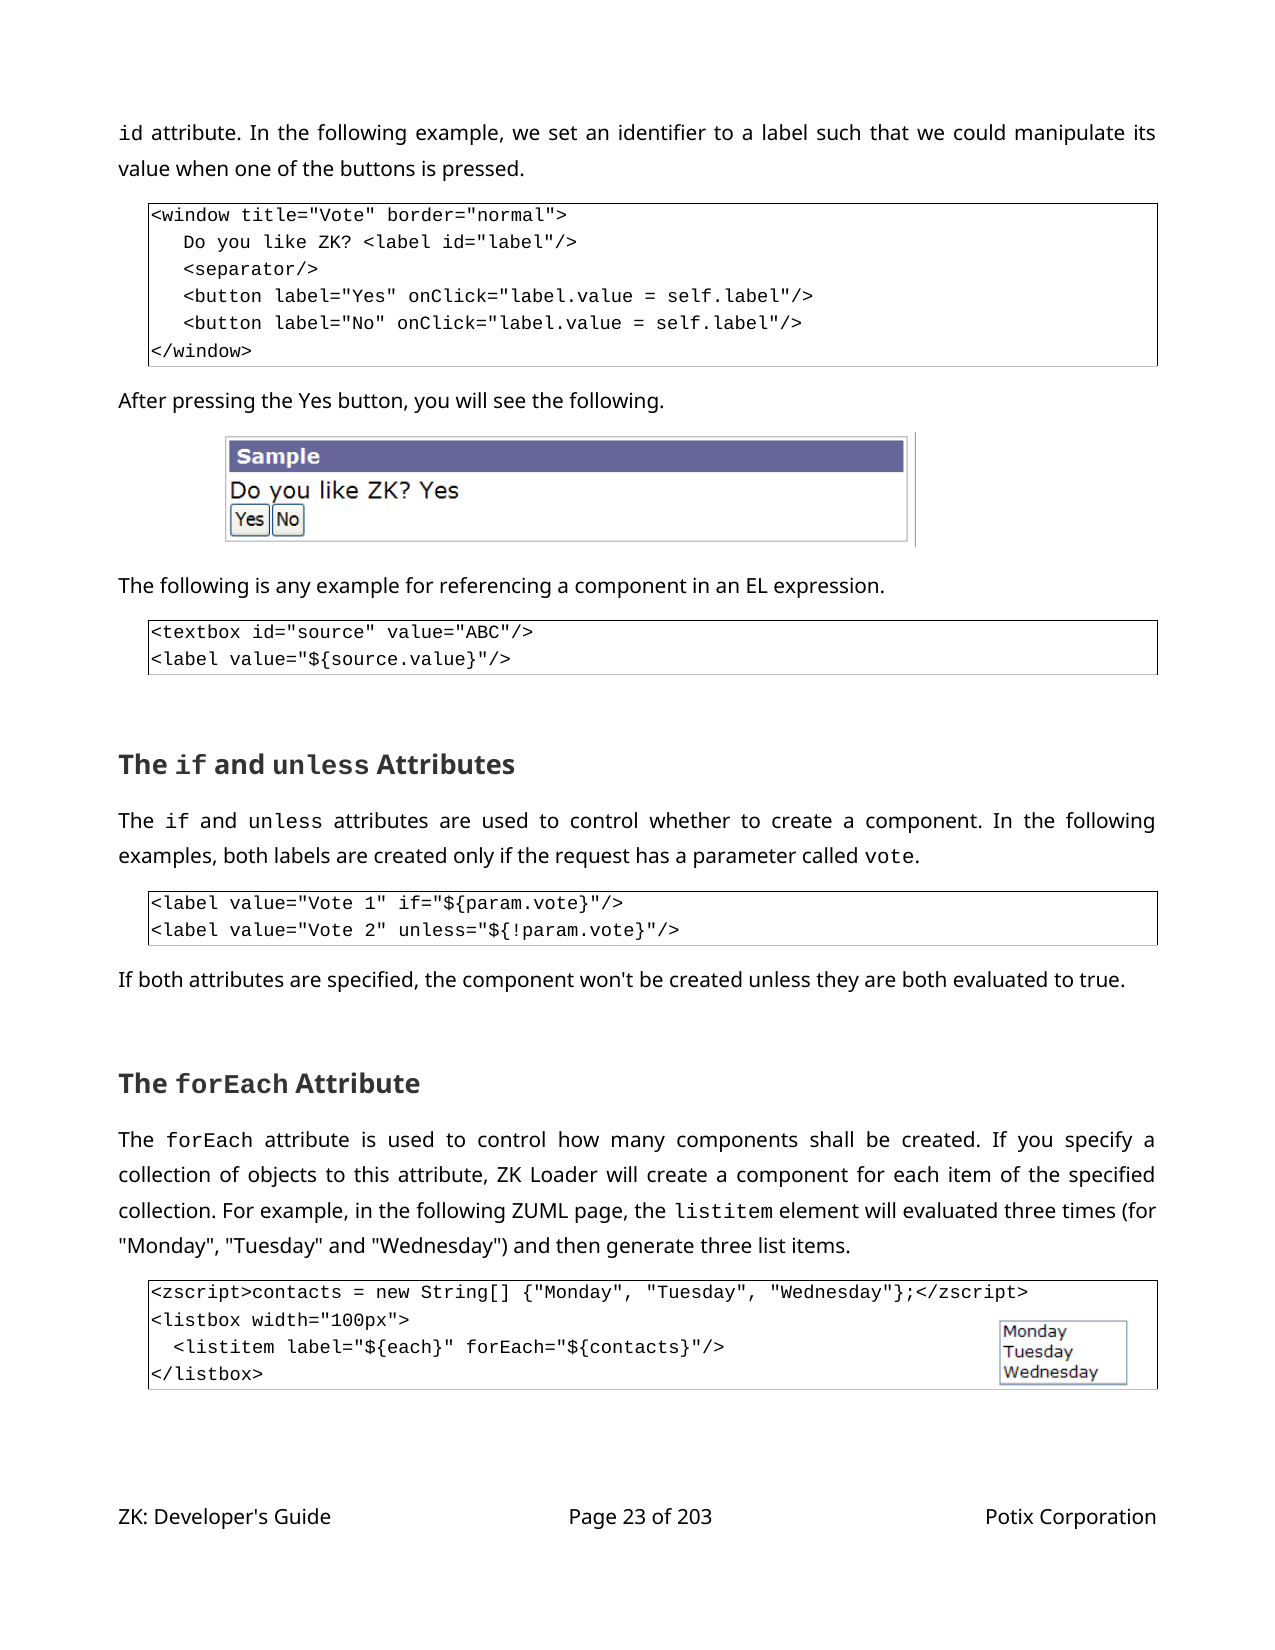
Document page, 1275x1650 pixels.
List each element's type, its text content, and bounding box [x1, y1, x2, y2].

text id attribute. In the following example, we set an identifier to a label such that we could manipulate its value when one of the buttons is pressed. [118, 118, 1157, 182]
subtitle The if and unless Attributes [118, 745, 1157, 782]
text </window> [149, 338, 1157, 366]
text </listbox> [149, 1362, 1157, 1389]
text The if and unless attributes are used to control whether to create a component. In the following examples, both labels are created only if the request has a parameter called vote. [118, 806, 1157, 870]
text <label value="Vote 1" if="${param.vote}"/> [149, 892, 1157, 915]
text <label value="Vote 2" unless="${!param.vote}"/> [149, 918, 1157, 945]
text <button label="Yes" onClick="label.value = self.label"/> [149, 284, 1157, 308]
text After pressing the Yes button, you will see the following. [118, 386, 1157, 414]
picture [222, 432, 916, 547]
text <listbox width="100px"> [149, 1307, 1157, 1332]
text If both attributes are specified, the component won't be created unless they are both evaluated to true. [118, 966, 1157, 994]
text <separator/> [149, 257, 1157, 281]
text Do you like ZK? <label id="label"/> [149, 230, 1157, 254]
text <label value="${source.value}"/> [149, 647, 1157, 674]
text <button label="No" onClick="label.value = self.label"/> [149, 311, 1157, 336]
text The forEach attribute is used to control how many components shall be created. If you specify a collection of objects to this attribute, ZK Loader will create a component for each item of the specified collection. For example, in the following ZUML page, the listitem element will evaluated three times (for "Monday", "Tuesday" and "Wednesday") and then generate three list items. [118, 1125, 1157, 1259]
subtitle The forEach Attribute [118, 1065, 1157, 1101]
text The following is any example for referencing a component in an EL expression. [118, 547, 1157, 599]
text <textbox id="source" value="ABC"/> [149, 621, 1157, 644]
text <listitem label="${each}" forEach="${contacts}"/> [149, 1334, 997, 1359]
text <zscript>contacts = new String[] {"Monday", "Tuesday", "Wednesday"};</zscript> [149, 1281, 1157, 1304]
text <window title="Vote" border="normal"> [149, 204, 1157, 227]
picture [997, 1318, 1130, 1388]
